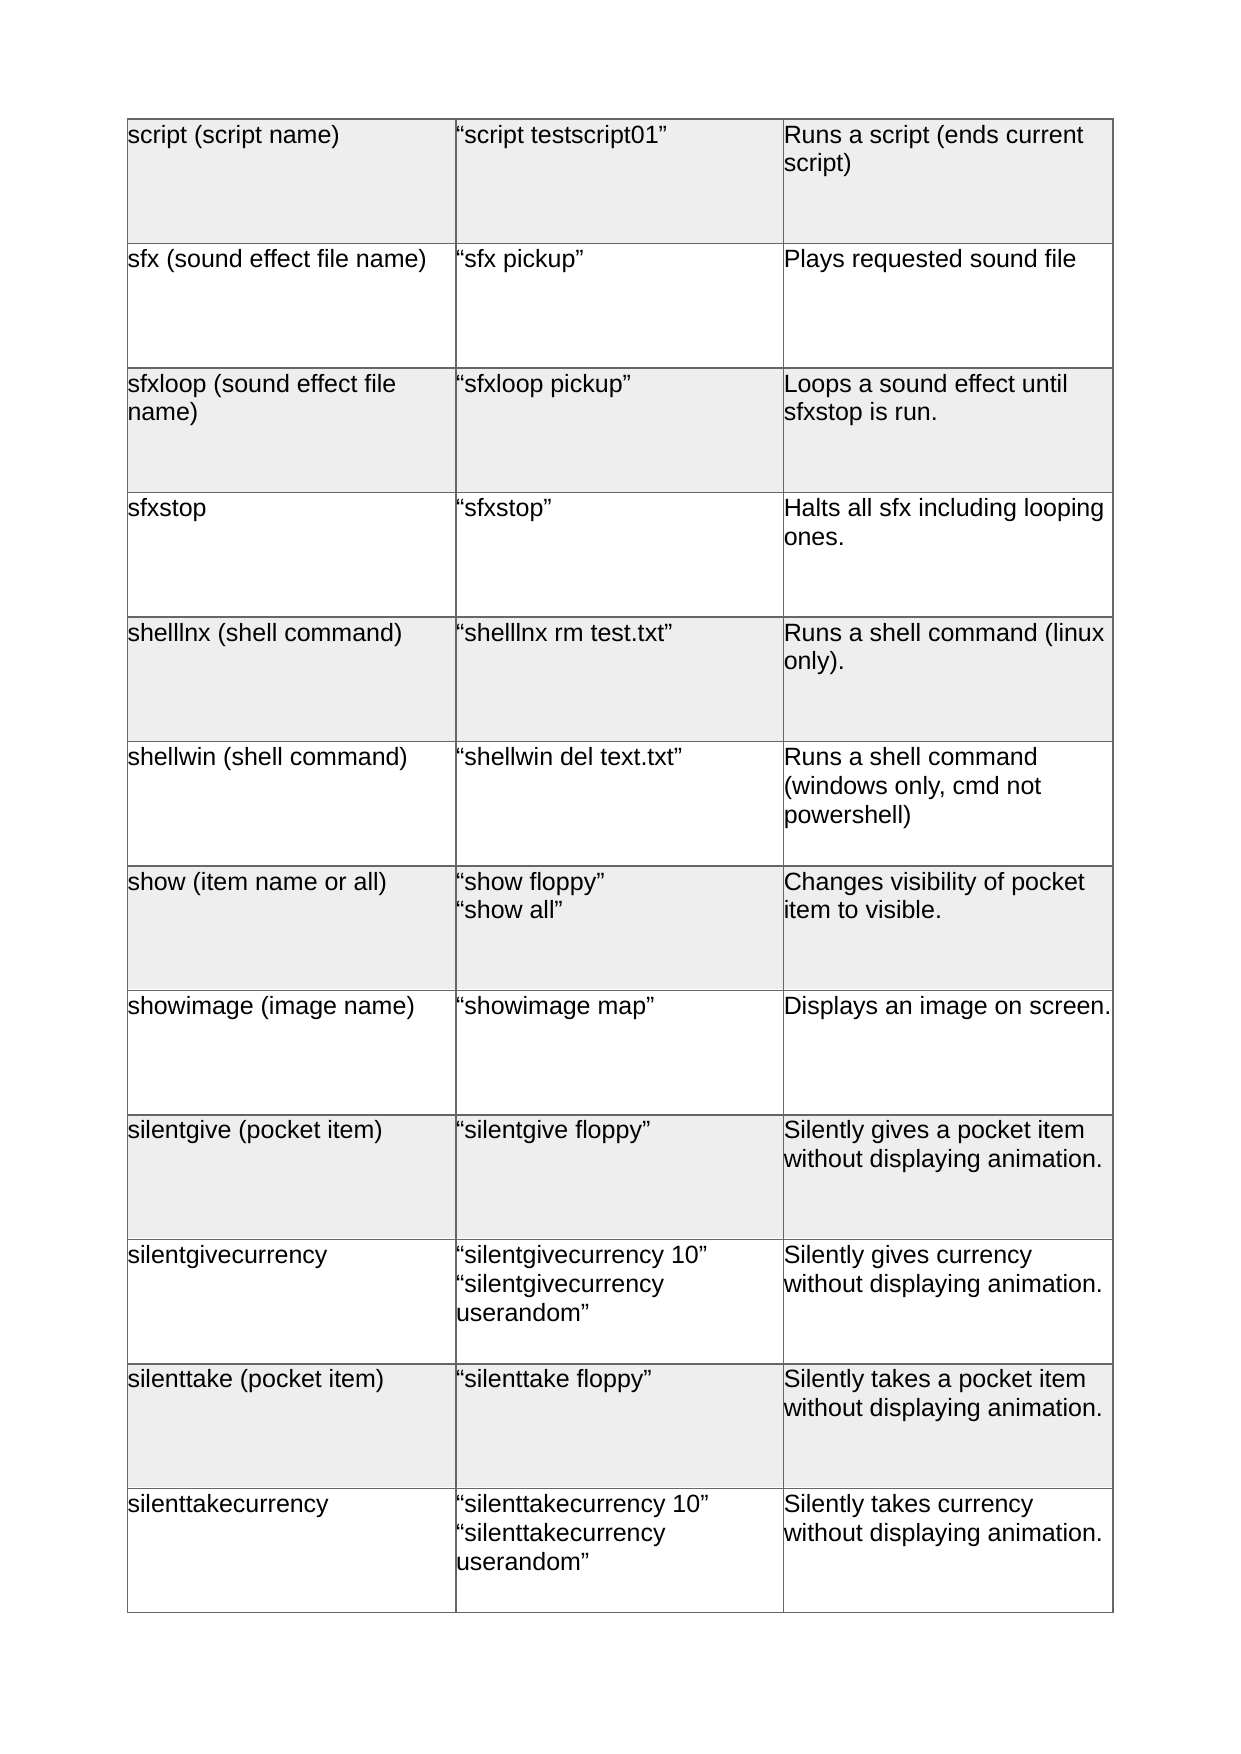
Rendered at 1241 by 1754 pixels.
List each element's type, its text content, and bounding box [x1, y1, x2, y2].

table_cell Halts all sfx including looping ones. [784, 493, 1112, 616]
table_cell “sfxloop pickup” [457, 369, 783, 492]
table_cell “show floppy” “show all” [457, 867, 783, 989]
table_cell Displays an image on screen. [784, 991, 1112, 1114]
table_cell Loops a sound effect until sfxstop is run. [784, 369, 1112, 492]
table_cell “shellwin del text.txt” [457, 742, 783, 865]
table_cell sfxloop (sound effect file name) [128, 369, 455, 492]
table_cell “script testscript01” [457, 120, 783, 243]
table_cell “silenttake floppy” [457, 1365, 783, 1487]
table_cell Silently takes currency without displaying animation. [784, 1489, 1112, 1612]
table_cell “sfxstop” [457, 493, 783, 616]
table_cell “shelllnx rm test.txt” [457, 618, 783, 741]
table_cell Runs a shell command (windows only, cmd not powershell) [784, 742, 1112, 865]
table_cell script (script name) [128, 120, 455, 243]
table_cell sfx (sound effect file name) [128, 244, 455, 367]
table_cell Silently gives currency without displaying animation. [784, 1240, 1112, 1363]
table_cell silenttakecurrency [128, 1489, 455, 1612]
table_cell “silentgivecurrency 10” “silentgivecurrency userandom” [457, 1240, 783, 1363]
table_cell “silentgive floppy” [457, 1116, 783, 1238]
table_cell “showimage map” [457, 991, 783, 1114]
table_cell Runs a shell command (linux only). [784, 618, 1112, 741]
table_cell shelllnx (shell command) [128, 618, 455, 741]
table_cell Runs a script (ends current script) [784, 120, 1112, 243]
table_cell shellwin (shell command) [128, 742, 455, 865]
table_cell “sfx pickup” [457, 244, 783, 367]
table_cell silentgivecurrency [128, 1240, 455, 1363]
table_cell Plays requested sound file [784, 244, 1112, 367]
table_cell show (item name or all) [128, 867, 455, 989]
table_cell “silenttakecurrency 10” “silenttakecurrency userandom” [457, 1489, 783, 1612]
table_cell Changes visibility of pocket item to visible. [784, 867, 1112, 989]
table_cell silenttake (pocket item) [128, 1365, 455, 1487]
table_cell sfxstop [128, 493, 455, 616]
table_cell Silently takes a pocket item without displaying animation. [784, 1365, 1112, 1487]
table_cell showimage (image name) [128, 991, 455, 1114]
table_cell Silently gives a pocket item without displaying animation. [784, 1116, 1112, 1238]
table_cell silentgive (pocket item) [128, 1116, 455, 1238]
